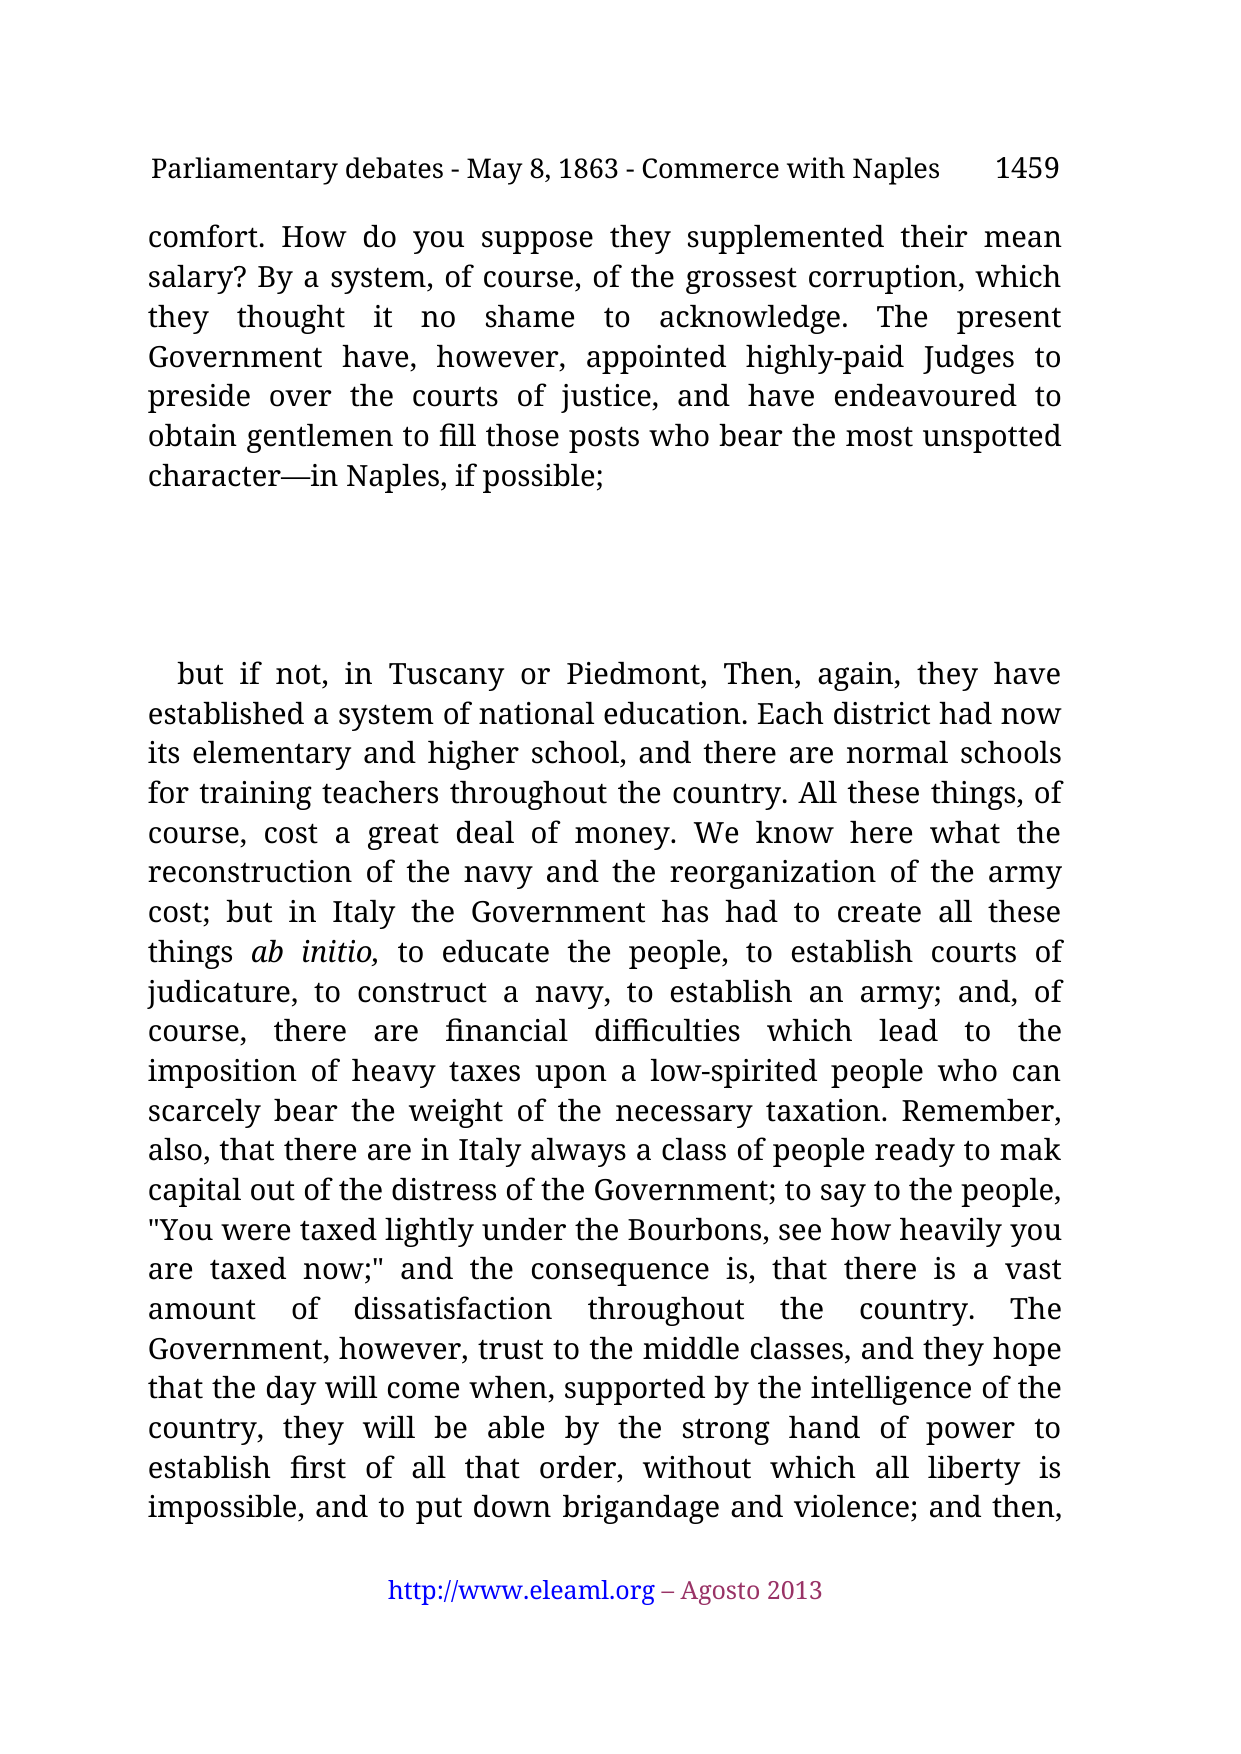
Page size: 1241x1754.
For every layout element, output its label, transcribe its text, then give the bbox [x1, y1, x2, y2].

text but if not, in Tuscany or Piedmont, Then, again, they have established a system of national education. Each district had now its elementary and higher school, and there are normal schools for training teachers throughout the country. All these things, of course, cost a great deal of money. We know here what the reconstruction of the navy and the reorganization of the army cost; but in Italy the Government has had to create all these things ab initio, to educate the people, to establish courts of judicature, to construct a navy, to establish an army; and, of course, there are financial difficulties which lead to the imposition of heavy taxes upon a low-spirited people who can scarcely bear the weight of the necessary taxation. Remember, also, that there are in Italy always a class of people ready to mak capital out of the distress of the Government; to say to the people, "You were taxed lightly under the Bourbons, see how heavily you are taxed now;" and the consequence is, that there is a vast amount of dissatisfaction throughout the country. The Government, however, trust to the middle classes, and they hope that the day will come when, supported by the intelligence of the country, they will be able by the strong hand of power to establish first of all that order, without which all liberty is impossible, and to put down brigandage and violence; and then, [148, 653, 1063, 1526]
text comfort. How do you suppose they supplemented their mean salary? By a system, of course, of the grossest corruption, which they thought it no shame to acknowledge. The present Government have, however, appointed highly-paid Judges to preside over the courts of justice, and have endeavoured to obtain gentlemen to fill those posts who bear the most unspotted character—in Naples, if possible; [148, 217, 1063, 494]
